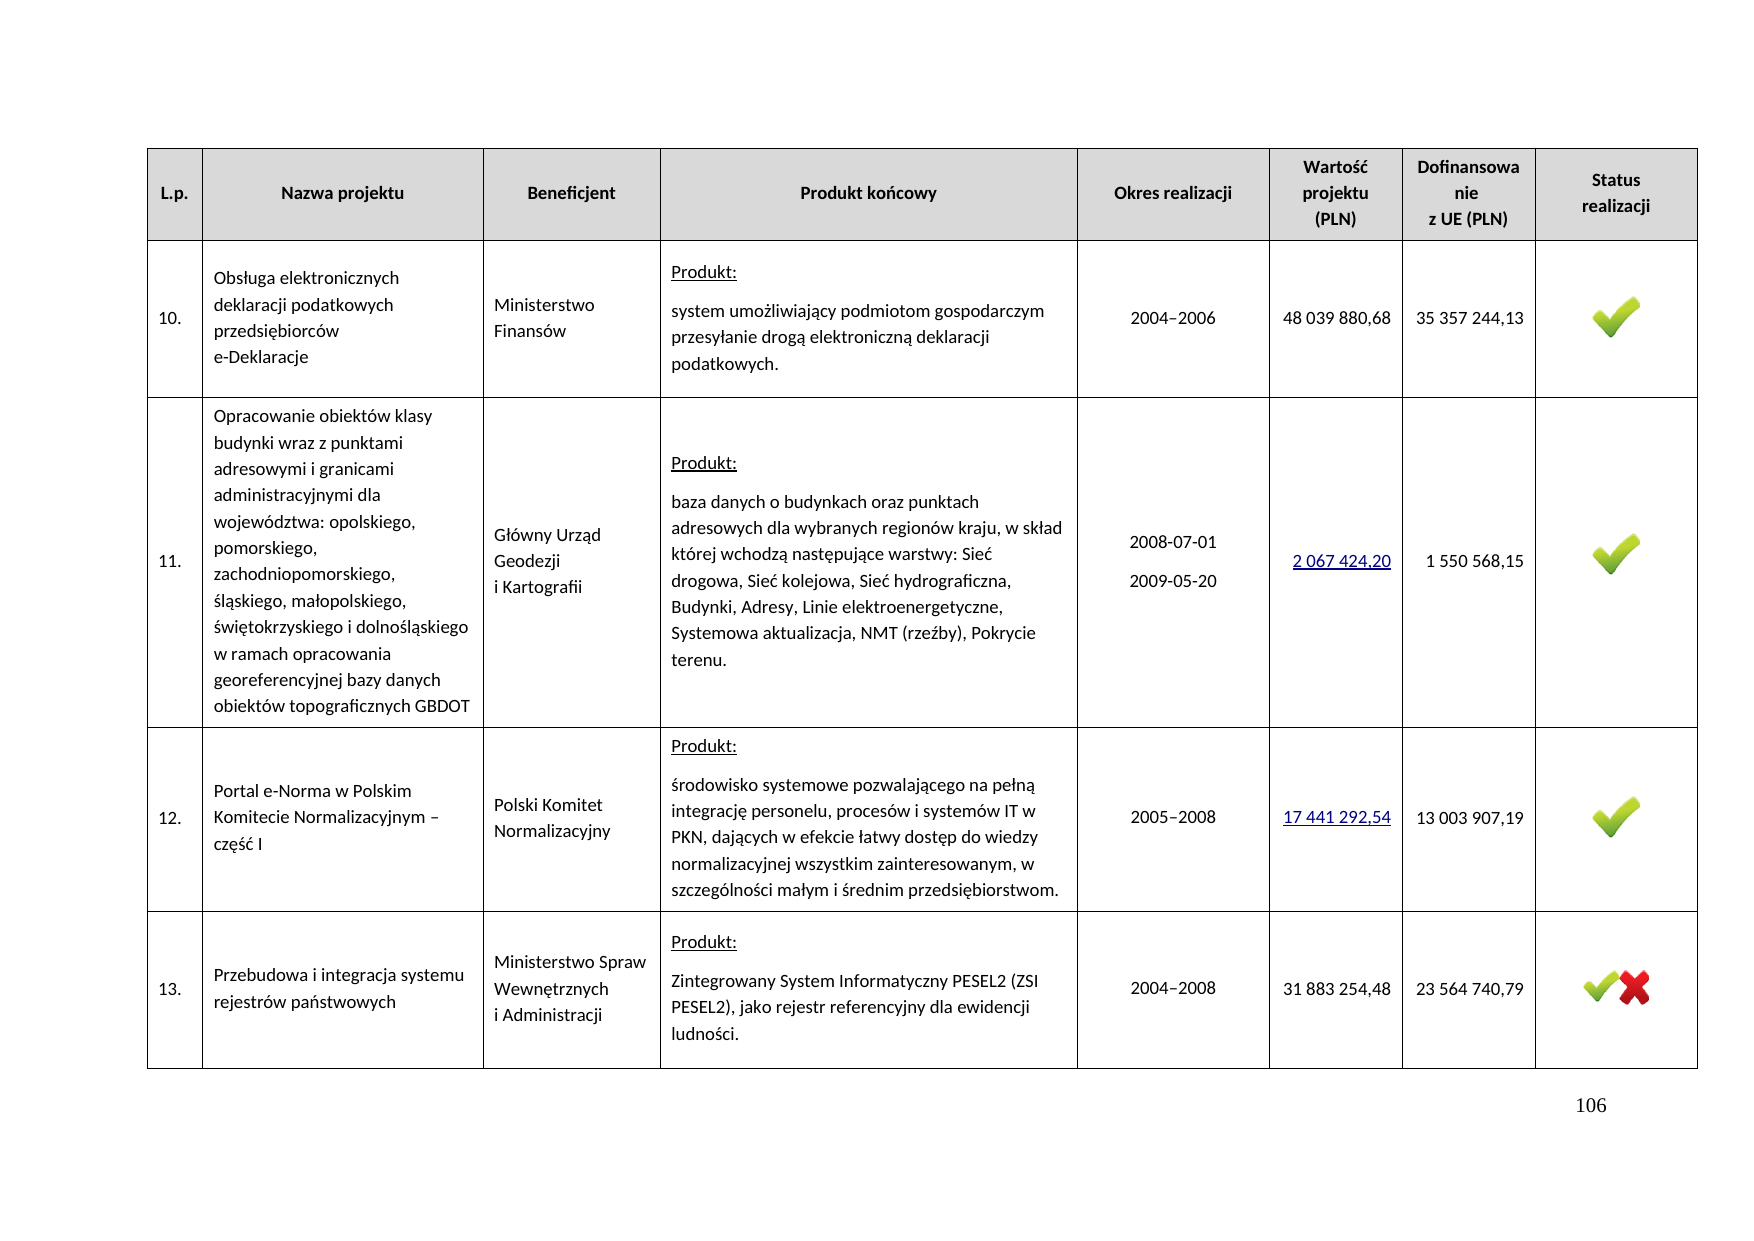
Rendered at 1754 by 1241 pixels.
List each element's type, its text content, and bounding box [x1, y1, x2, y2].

table_header Okres realizacji [1078, 149, 1269, 240]
table_header Beneficjent [484, 149, 660, 240]
table_cell 2004–2008 [1078, 912, 1269, 1068]
table_cell [1536, 241, 1697, 397]
table_cell 23 564 740,79 [1403, 912, 1535, 1068]
table_cell Produkt: Zintegrowany System Informatyczny PESEL2 (ZSI PESEL2), jako rejestr referencyjny dla ewidencji ludności. [661, 912, 1077, 1068]
table_cell Polski Komitet Normalizacyjny [484, 728, 660, 911]
table_header Produkt końcowy [661, 149, 1077, 240]
table_cell 31 883 254,48 [1270, 912, 1402, 1068]
table_cell 35 357 244,13 [1403, 241, 1535, 397]
table_cell 11. [148, 398, 202, 727]
table_cell Produkt: system umożliwiający podmiotom gospodarczym przesyłanie drogą elektroniczną deklaracji podatkowych. [661, 241, 1077, 397]
table_cell 2004–2006 [1078, 241, 1269, 397]
table_header Wartość projektu (PLN) [1270, 149, 1402, 240]
table_cell 2008-07-01 2009-05-20 [1078, 398, 1269, 727]
table_cell Produkt: baza danych o budynkach oraz punktach adresowych dla wybranych regionów kraju, w skład której wchodzą następujące warstwy: Sieć drogowa, Sieć kolejowa, Sieć hydrograficzna, Budynki, Adresy, Linie elektroenergetyczne, Systemowa aktualizacja, NMT (rzeźby), Pokrycie terenu. [661, 398, 1077, 727]
table_cell Przebudowa i integracja systemu rejestrów państwowych [203, 912, 483, 1068]
table_cell [1536, 398, 1697, 727]
table_cell 1 550 568,15 [1403, 398, 1535, 727]
table_header Status realizacji [1536, 149, 1697, 240]
table_cell 13. [148, 912, 202, 1068]
table_header Dofinansowanie z UE (PLN) [1403, 149, 1535, 240]
table_cell [1536, 728, 1697, 911]
table_cell 2 067 424,20 [1270, 398, 1402, 727]
table_cell Ministerstwo Spraw Wewnętrznych i Administracji [484, 912, 660, 1068]
table_cell Opracowanie obiektów klasy budynki wraz z punktami adresowymi i granicami administracyjnymi dla województwa: opolskiego, pomorskiego, zachodniopomorskiego, śląskiego, małopolskiego, świętokrzyskiego i dolnośląskiego w ramach opracowania georeferencyjnej bazy danych obiektów topograficznych GBDOT [203, 398, 483, 727]
table_cell Obsługa elektronicznych deklaracji podatkowych przedsiębiorców e-Deklaracje [203, 241, 483, 397]
table_cell 13 003 907,19 [1403, 728, 1535, 911]
table_header L.p. [148, 149, 202, 240]
table_cell 12. [148, 728, 202, 911]
table_header Nazwa projektu [203, 149, 483, 240]
table_cell Produkt: środowisko systemowe pozwalającego na pełną integrację personelu, procesów i systemów IT w PKN, dających w efekcie łatwy dostęp do wiedzy normalizacyjnej wszystkim zainteresowanym, w szczególności małym i średnim przedsiębiorstwom. [661, 728, 1077, 911]
table_cell 10. [148, 241, 202, 397]
table_cell Ministerstwo Finansów [484, 241, 660, 397]
table_cell 48 039 880,68 [1270, 241, 1402, 397]
table_cell Portal e-Norma w Polskim Komitecie Normalizacyjnym – część I [203, 728, 483, 911]
table_cell 17 441 292,54 [1270, 728, 1402, 911]
table_cell [1536, 912, 1697, 1068]
table_cell Główny Urząd Geodezji i Kartografii [484, 398, 660, 727]
table_cell 2005–2008 [1078, 728, 1269, 911]
